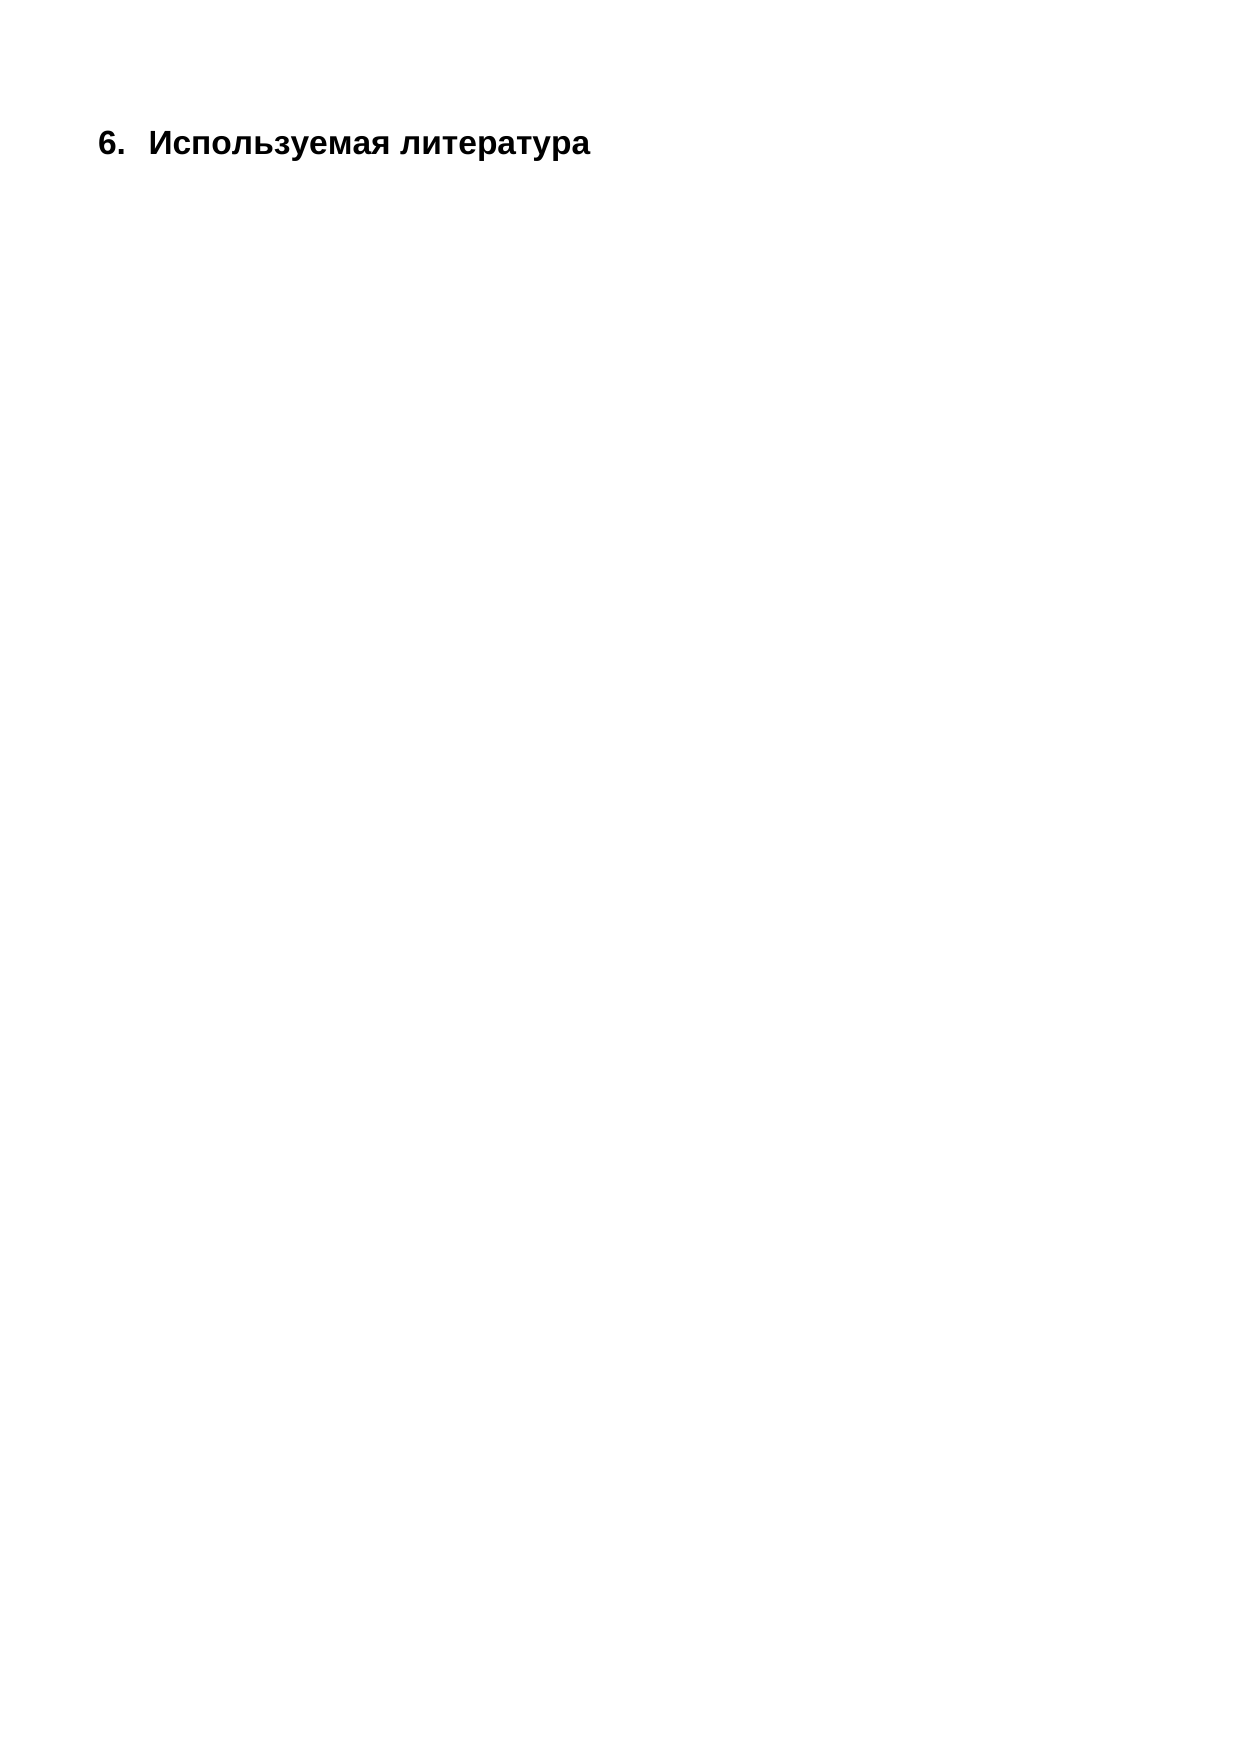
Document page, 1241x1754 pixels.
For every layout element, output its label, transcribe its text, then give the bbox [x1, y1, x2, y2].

subtitle Используемая литература [88, 124, 1181, 162]
